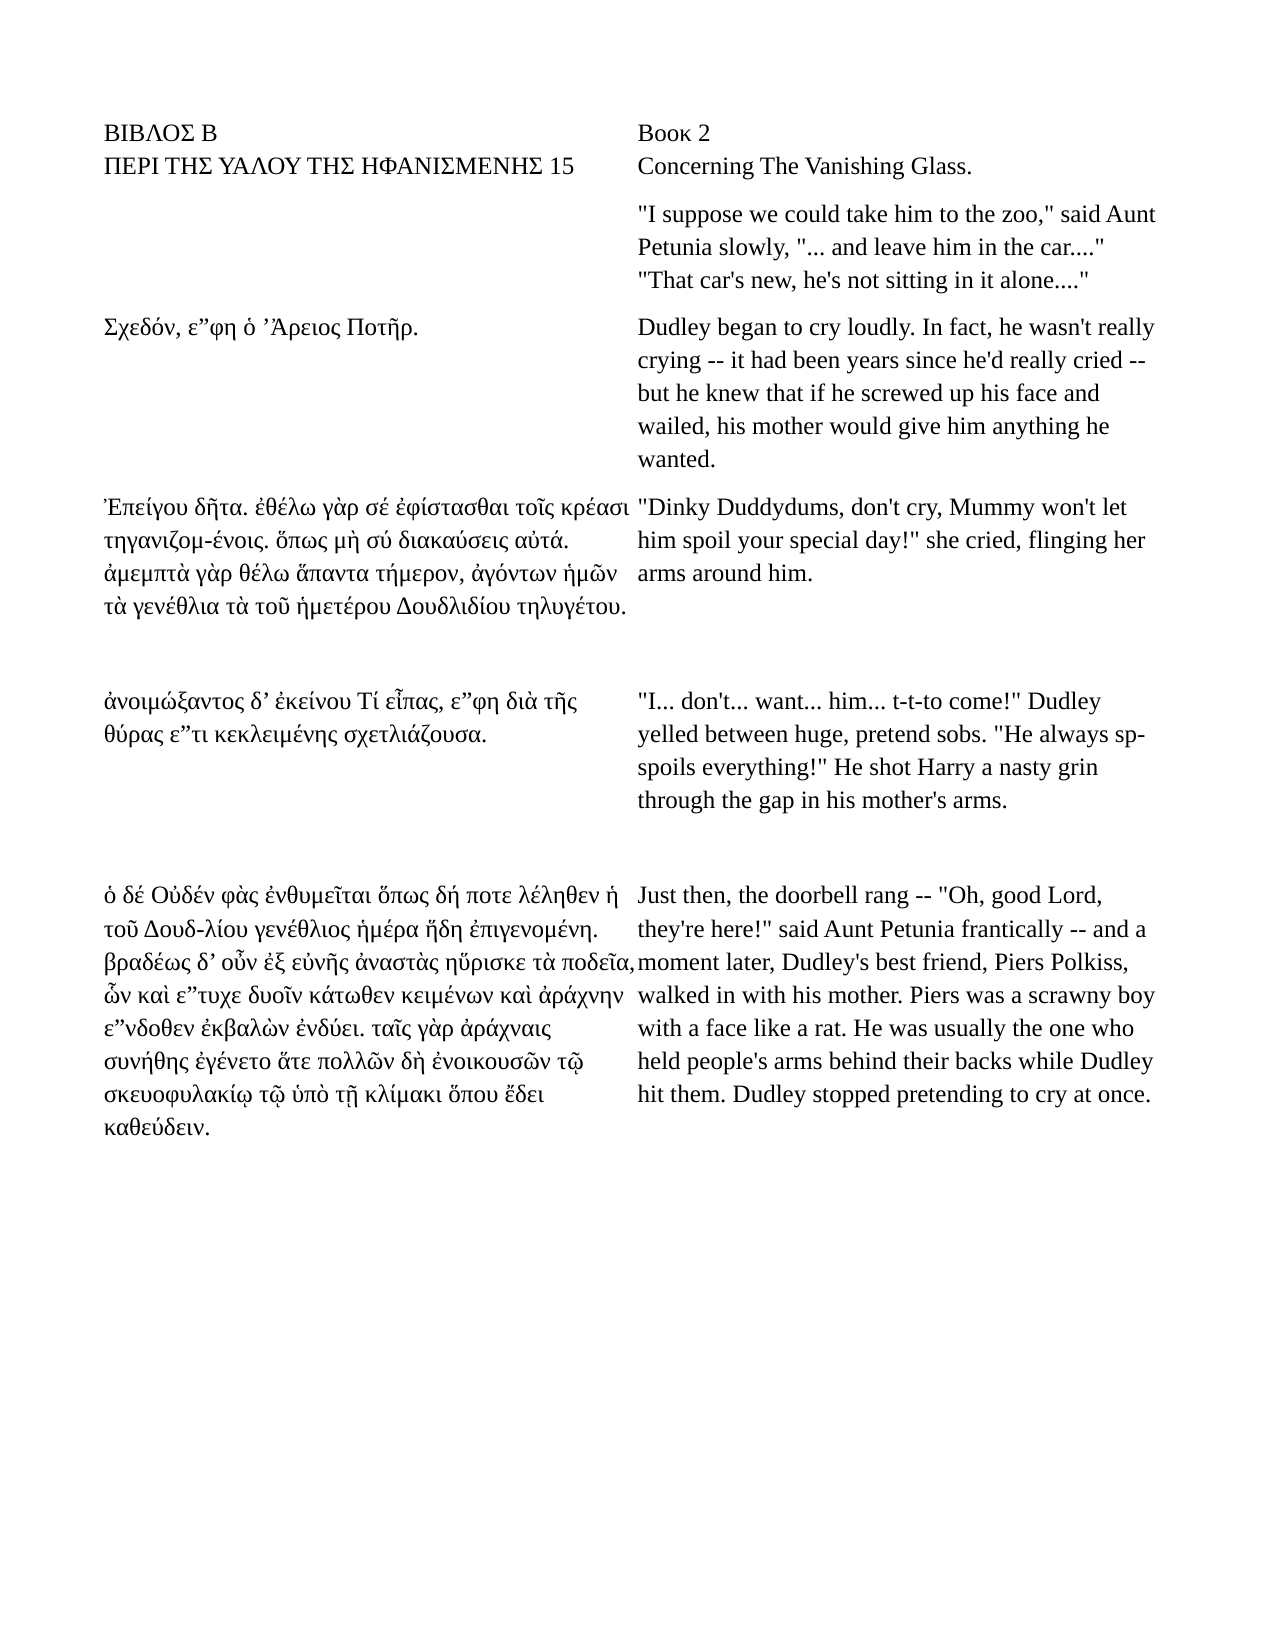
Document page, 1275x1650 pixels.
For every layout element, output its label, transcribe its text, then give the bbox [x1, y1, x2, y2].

table_cell Σχεδόν, ε”φη ὁ ’Ἀρειος Ποτῆρ. [104, 313, 637, 492]
table_cell "I suppose we could take him to the zoo," said Aunt Petunia slowly, "... and leave him in the car...." "That car's new, he's not sitting in it alone...." [638, 199, 1157, 312]
table_cell [104, 833, 637, 881]
table_cell "I... don't... want... him... t-t-to come!" Dudley yelled between huge, pretend sobs. "He always sp- spoils everything!" He shot Harry a nasty grin through the gap in his mother's arms. [638, 686, 1157, 833]
table_cell [638, 639, 1157, 686]
table_cell [104, 639, 637, 686]
table_header ΒΙΒΛΟΣ Β ΠΕΡΙ ΤΗΣ ΥΑΛΟΥ ΤΗΣ ΗΦΑΝΙΣΜΕΝΗΣ 15 [104, 118, 637, 199]
table_cell [104, 1159, 637, 1207]
table_cell "Dinky Duddydums, don't cry, Mummy won't let him spoil your special day!" she cried, flinging her arms around him. [638, 492, 1157, 639]
table_cell ὁ δέ Οὐδέν φὰς ἐνθυμεῖται ὅπως δή ποτε λέληθεν ἡ τοῦ Δουδ-λίου γενέθλιος ἡμέρα ἥδη ἐπιγενομένη. βραδέως δ’ οὖν ἐξ εὐνῆς ἀναστὰς ηὕρισκε τὰ ποδεῖα, ὧν καὶ ε”τυχε δυοῖν κάτωθεν κειμένων καὶ ἀράχνην ε”νδοθεν ἐκβαλὼν ἐνδύει. ταῖς γὰρ ἀράχναις συνήθης ἐγένετο ἅτε πολλῶν δὴ ἐνοικουσῶν τῷ σκευοφυλακίῳ τῷ ὑπὸ τῇ κλίμακι ὅπου ἔδει καθεύδειν. [104, 881, 637, 1159]
table_cell Ἐπείγου δῆτα. ἐθέλω γὰρ σέ ἐφίστασθαι τοῖς κρέασι τηγανιζομ-ένοις. ὅπως μὴ σύ διακαύσεις αὐτά. ἀμεμπτὰ γὰρ θέλω ἅπαντα τήμερον, ἀγόντων ἡμῶν τὰ γενέθλια τὰ τοῦ ἡμετέρου Δουδλιδίου τηλυγέτου. [104, 492, 637, 639]
table_cell Dudley began to cry loudly. In fact, he wasn't really crying -- it had been years since he'd really cried -- but he knew that if he screwed up his face and wailed, his mother would give him anything he wanted. [638, 313, 1157, 492]
table_cell [104, 199, 637, 312]
table_header Βοοκ 2 Concerning The Vanishing Glass. [638, 118, 1157, 199]
table_cell [638, 1159, 1157, 1207]
table_cell Just then, the doorbell rang -- "Oh, good Lord, they're here!" said Aunt Petunia frantically -- and a moment later, Dudley's best friend, Piers Polkiss, walked in with his mother. Piers was a scrawny boy with a face like a rat. He was usually the one who held people's arms behind their backs while Dudley hit them. Dudley stopped pretending to cry at once. [638, 881, 1157, 1159]
table_cell [638, 833, 1157, 881]
table_cell ἀνοιμώξαντος δ’ ἐκείνου Τί εἶπας, ε”φη διὰ τῆς θύρας ε”τι κεκλειμένης σχετλιάζουσα. [104, 686, 637, 833]
